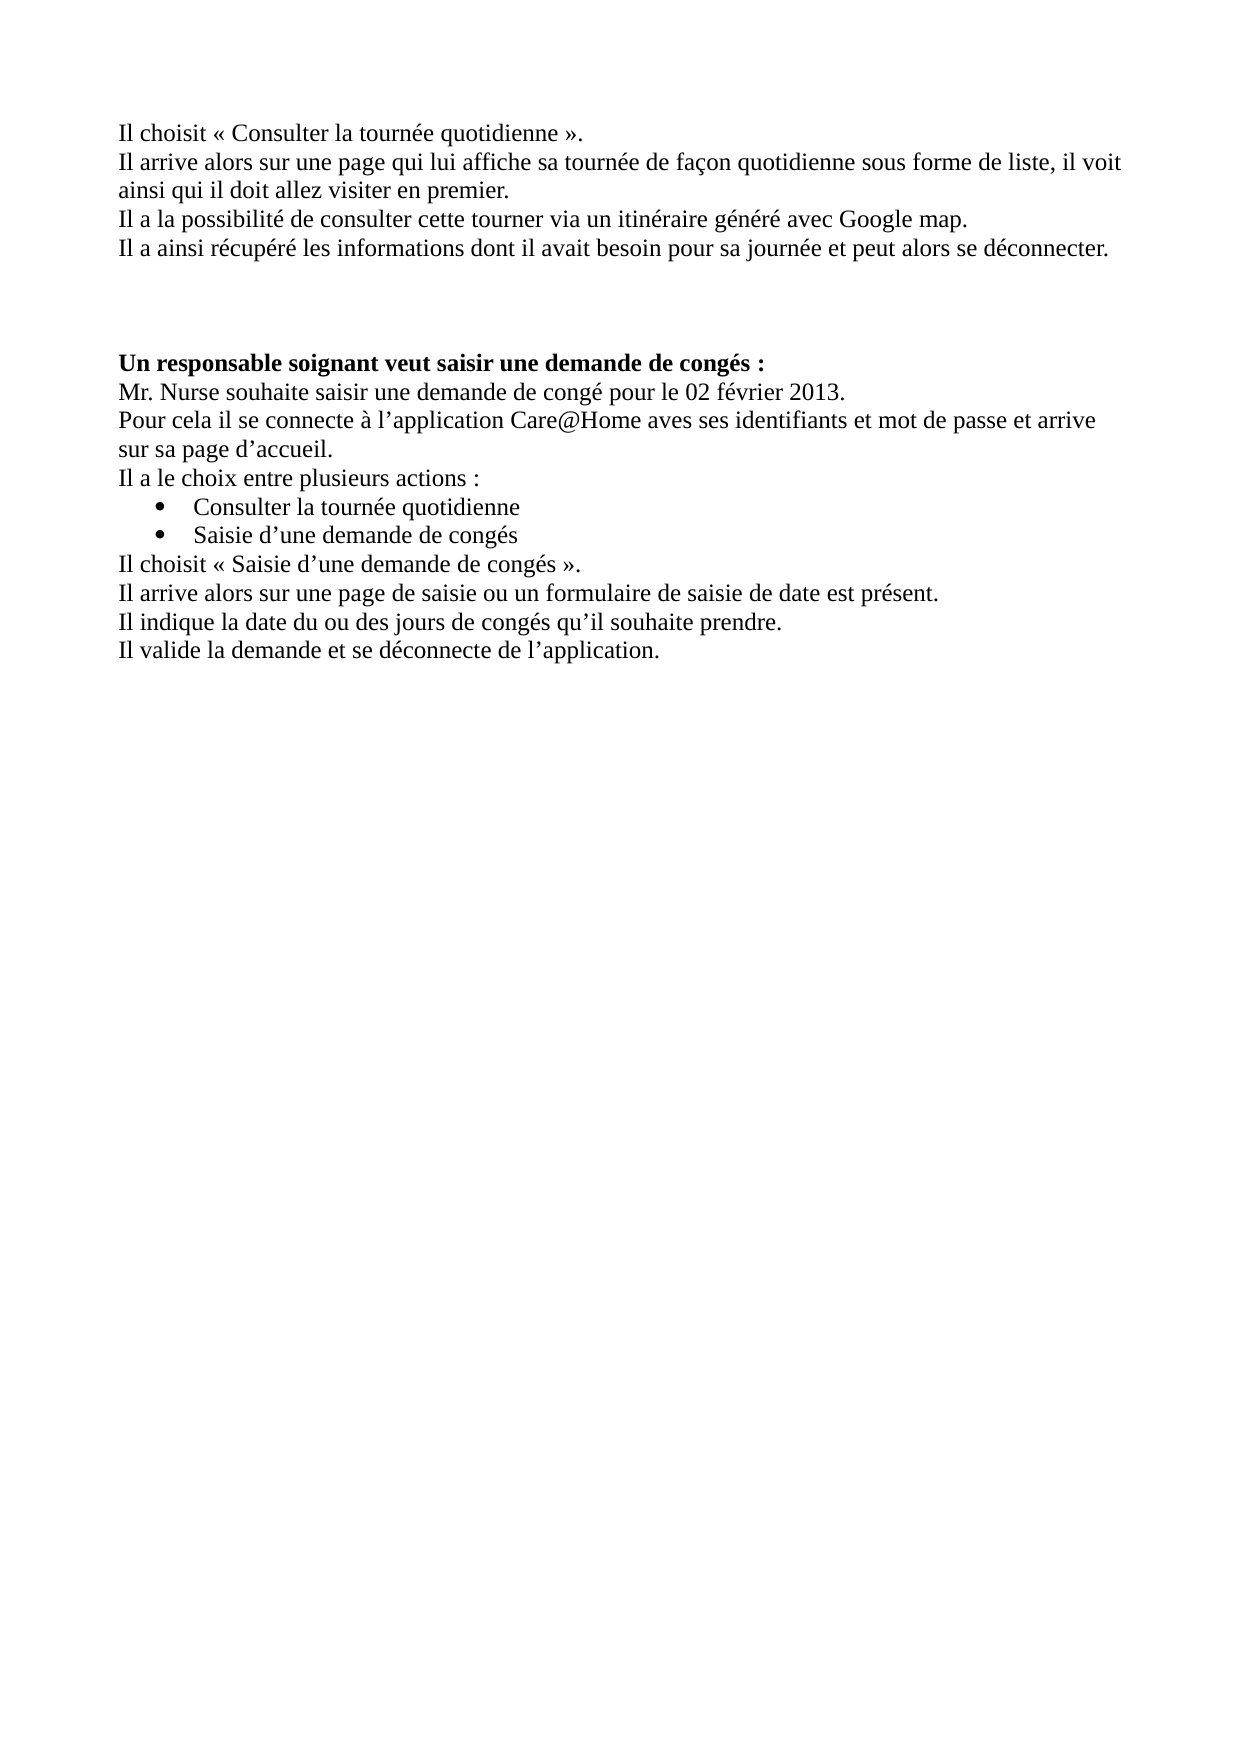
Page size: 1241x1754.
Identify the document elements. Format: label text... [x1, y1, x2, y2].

text Il indique la date du ou des jours de congés qu’il souhaite prendre. [118, 607, 1122, 636]
text Un responsable soignant veut saisir une demande de congés : [118, 348, 1122, 377]
text Il choisit « Saisie d’une demande de congés ». [118, 549, 1122, 578]
text Il arrive alors sur une page qui lui affiche sa tournée de façon quotidienne sous forme de liste, il voit ainsi qui il doit allez visiter en premier. [118, 147, 1122, 204]
text Mr. Nurse souhaite saisir une demande de congé pour le 02 février 2013. [118, 377, 1122, 406]
text Il arrive alors sur une page de saisie ou un formulaire de saisie de date est présent. [118, 578, 1122, 607]
list Consulter la tournée quotidienne [156, 492, 1122, 521]
text Il choisit « Consulter la tournée quotidienne ». [118, 118, 1122, 147]
list Saisie d’une demande de congés [156, 521, 1122, 549]
text Il a ainsi récupéré les informations dont il avait besoin pour sa journée et peut alors se déconnecter. [118, 233, 1122, 262]
text Pour cela il se connecte à l’application Care@Home aves ses identifiants et mot de passe et arrive sur sa page d’accueil. [118, 406, 1122, 463]
text Il a le choix entre plusieurs actions : [118, 463, 1122, 492]
text Il valide la demande et se déconnecte de l’application. [118, 636, 1122, 664]
text Il a la possibilité de consulter cette tourner via un itinéraire généré avec Google map. [118, 204, 1122, 233]
